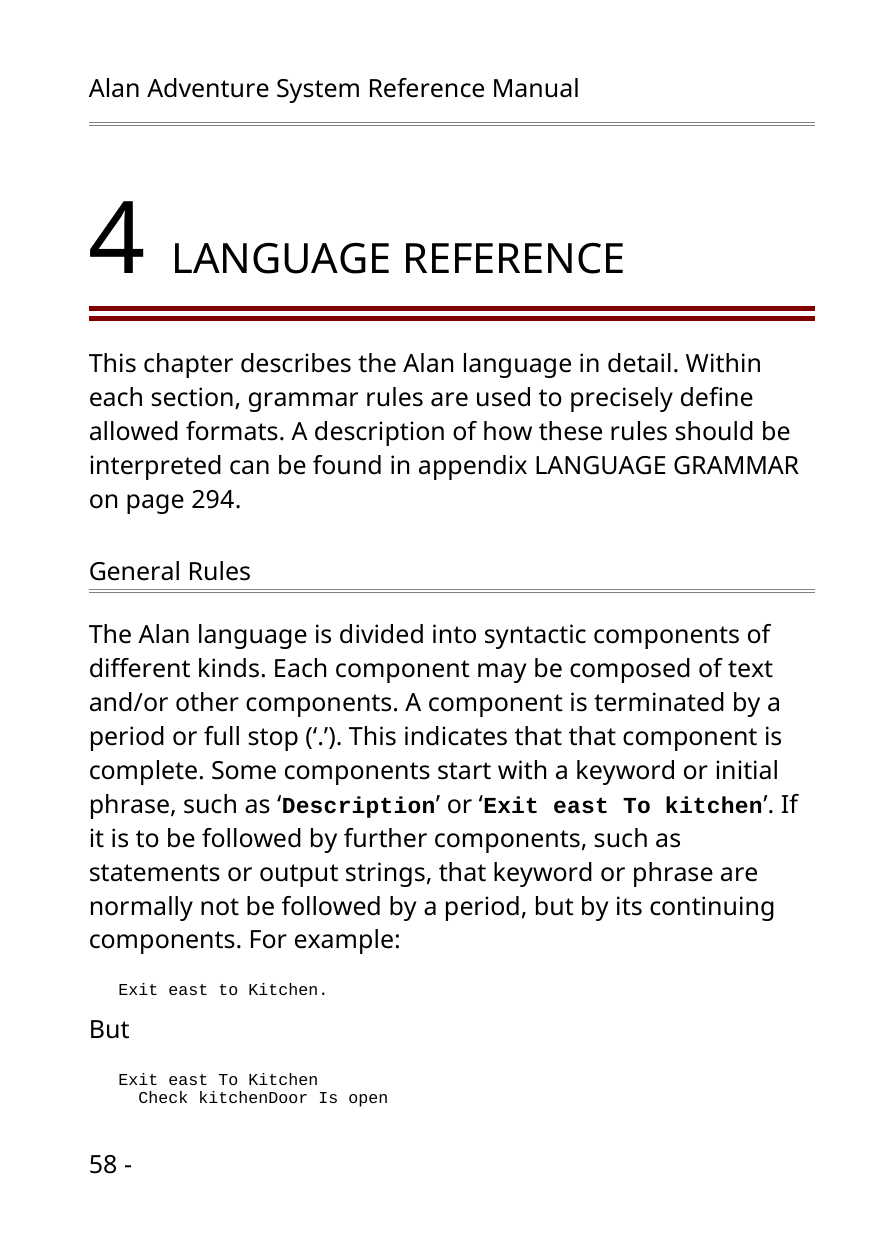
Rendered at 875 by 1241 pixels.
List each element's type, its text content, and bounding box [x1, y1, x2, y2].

text The Alan language is divided into syntactic components of different kinds. Each component may be composed of text and/or other components. A component is terminated by a period or full stop (‘.’). This indicates that that component is complete. Some components start with a keyword or initial phrase, such as ‘Description’ or ‘Exit east To kitchen’. If it is to be followed by further components, such as statements or output strings, that keyword or phrase are normally not be followed by a period, but by its continuing components. For example: [88, 617, 815, 956]
subtitle General Rules [88, 553, 815, 592]
text Exit east To Kitchen Check kitchenDoor Is open [118, 1071, 815, 1108]
text Exit east to Kitchen. [118, 981, 815, 1000]
text This chapter describes the Alan language in detail. Within each section, grammar rules are used to precisely define allowed formats. A description of how these rules should be interpreted can be found in appendix LANGUAGE GRAMMAR on page 238. [88, 346, 815, 516]
subtitle Language Reference [88, 167, 815, 321]
text But [88, 1012, 815, 1046]
